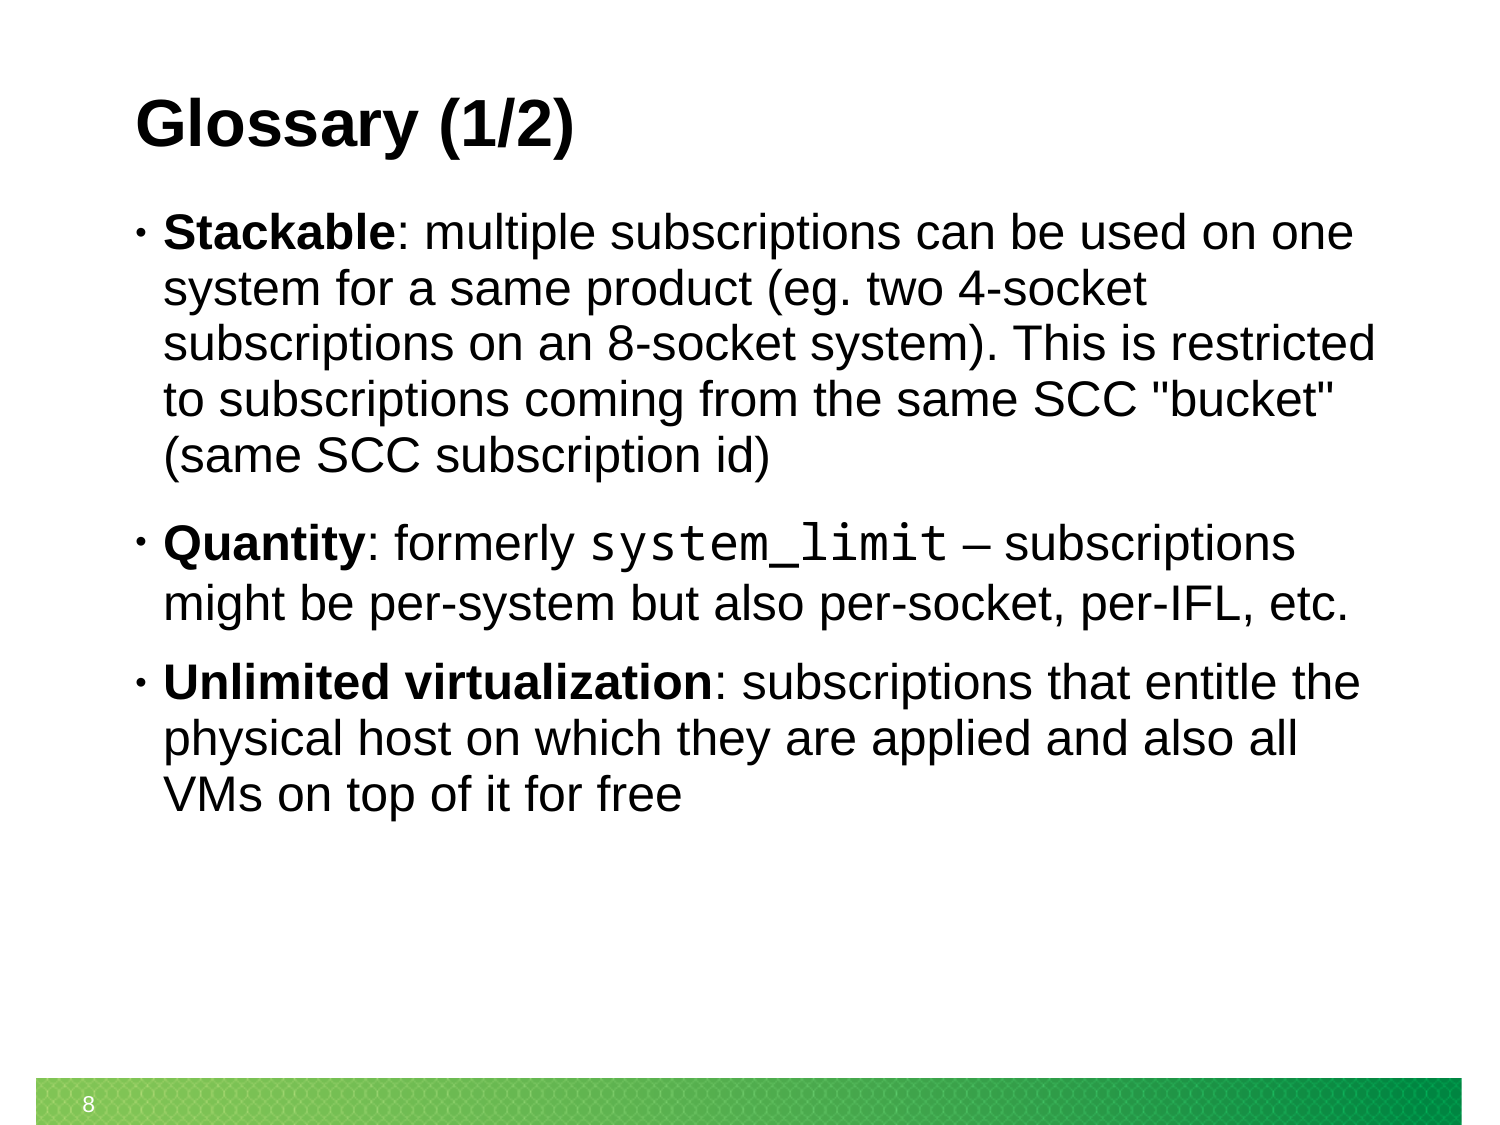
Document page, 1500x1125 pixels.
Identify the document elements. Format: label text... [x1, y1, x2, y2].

text_box [135, 42, 1372, 205]
picture [36, 1078, 1462, 1125]
list Stackable: multiple subscriptions can be used on one system for a same product (eg. two 4-socket subscriptions on an 8-socket system). This is restricted to subscriptions coming from the same SCC "bucket" (same SCC subscription id) Quantity: formerly system_limit – subscriptions might be per-system but also per-socket, per-IFL, etc. Unlimited virtualization: subscriptions that entitle the physical host on which they are applied and also all VMs on top of it for free [135, 203, 1396, 946]
